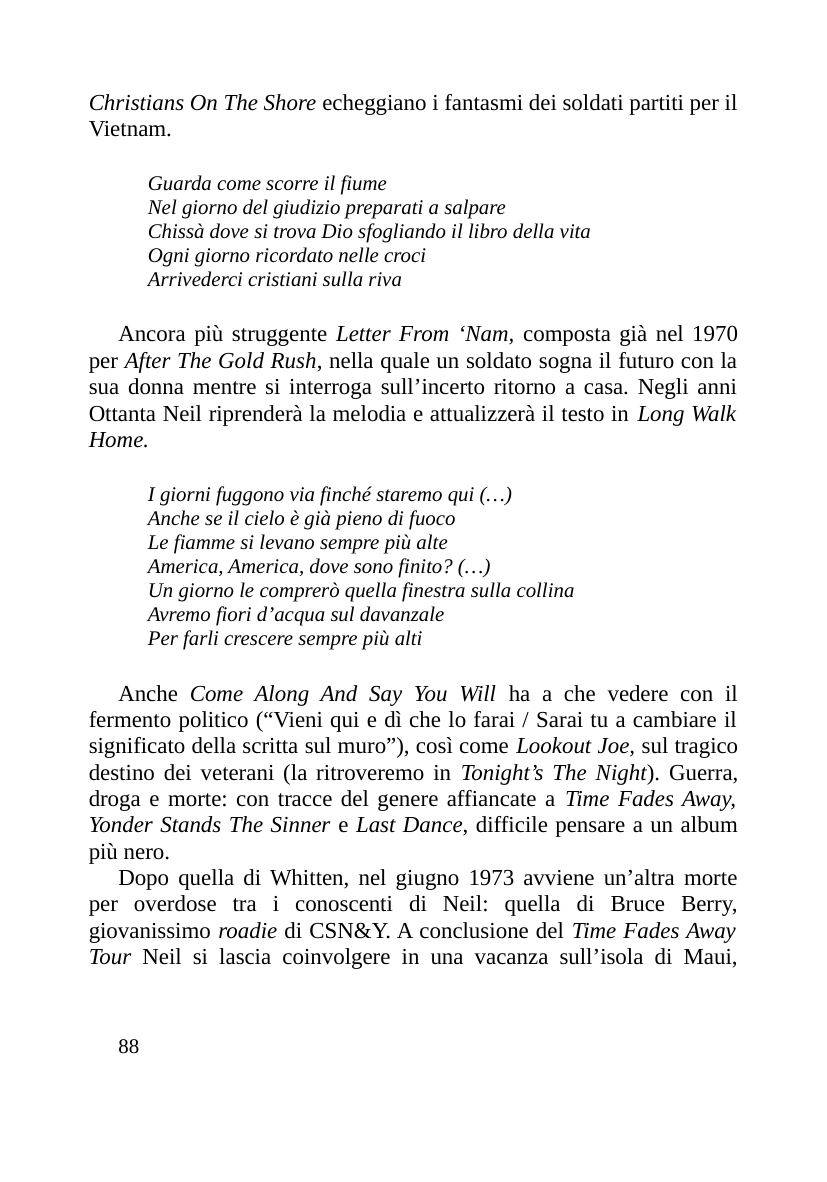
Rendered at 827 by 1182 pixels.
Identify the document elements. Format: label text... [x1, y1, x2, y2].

text Le fiamme si levano sempre più alte [88, 530, 738, 554]
text America, America, dove sono finito? (…) [88, 554, 738, 578]
text Per farli crescere sempre più alti [88, 626, 738, 650]
text I giorni fuggono via finché staremo qui (…) [88, 482, 738, 506]
text Ogni giorno ricordato nelle croci [88, 243, 738, 267]
text Arrivederci cristiani sulla riva [88, 267, 738, 291]
text Christians On The Shore echeggiano i fantasmi dei soldati partiti per il Vietnam. [88, 88, 738, 141]
text Ancora più struggente Letter From ‘Nam, composta già nel 1970 per After The Gold Rush, nella quale un soldato sogna il futuro con la sua donna mentre si interroga sull’incerto ritorno a casa. Negli anni Ottanta Neil riprenderà la melodia e attualizzerà il testo in Long Walk Home. [88, 321, 738, 452]
text Chissà dove si trova Dio sfogliando il libro della vita [88, 219, 738, 243]
text Un giorno le comprerò quella finestra sulla collina [88, 578, 738, 602]
text Guarda come scorre il fiume [88, 171, 738, 195]
text Avremo fiori d’acqua sul davanzale [88, 602, 738, 626]
text Nel giorno del giudizio preparati a salpare [88, 195, 738, 219]
text Anche se il cielo è già pieno di fuoco [88, 506, 738, 530]
text Dopo quella di Whitten, nel giugno 1973 avviene un’altra morte per overdose tra i conoscenti di Neil: quella di Bruce Berry, giovanissimo roadie di CSN&Y. A conclusione del Time Fades Away Tour Neil si lascia coinvolgere in una vacanza sull’isola di Maui, [88, 864, 738, 969]
text Anche Come Along And Say You Will ha a che vedere con il fermento politico (“Vieni qui e dì che lo farai / Sarai tu a cambiare il significato della scritta sul muro”), così come Lookout Joe, sul tragico destino dei veterani (la ritroveremo in Tonight’s The Night). Guerra, droga e morte: con tracce del genere affiancate a Time Fades Away, Yonder Stands The Sinner e Last Dance, difficile pensare a un album più nero. [88, 680, 738, 864]
